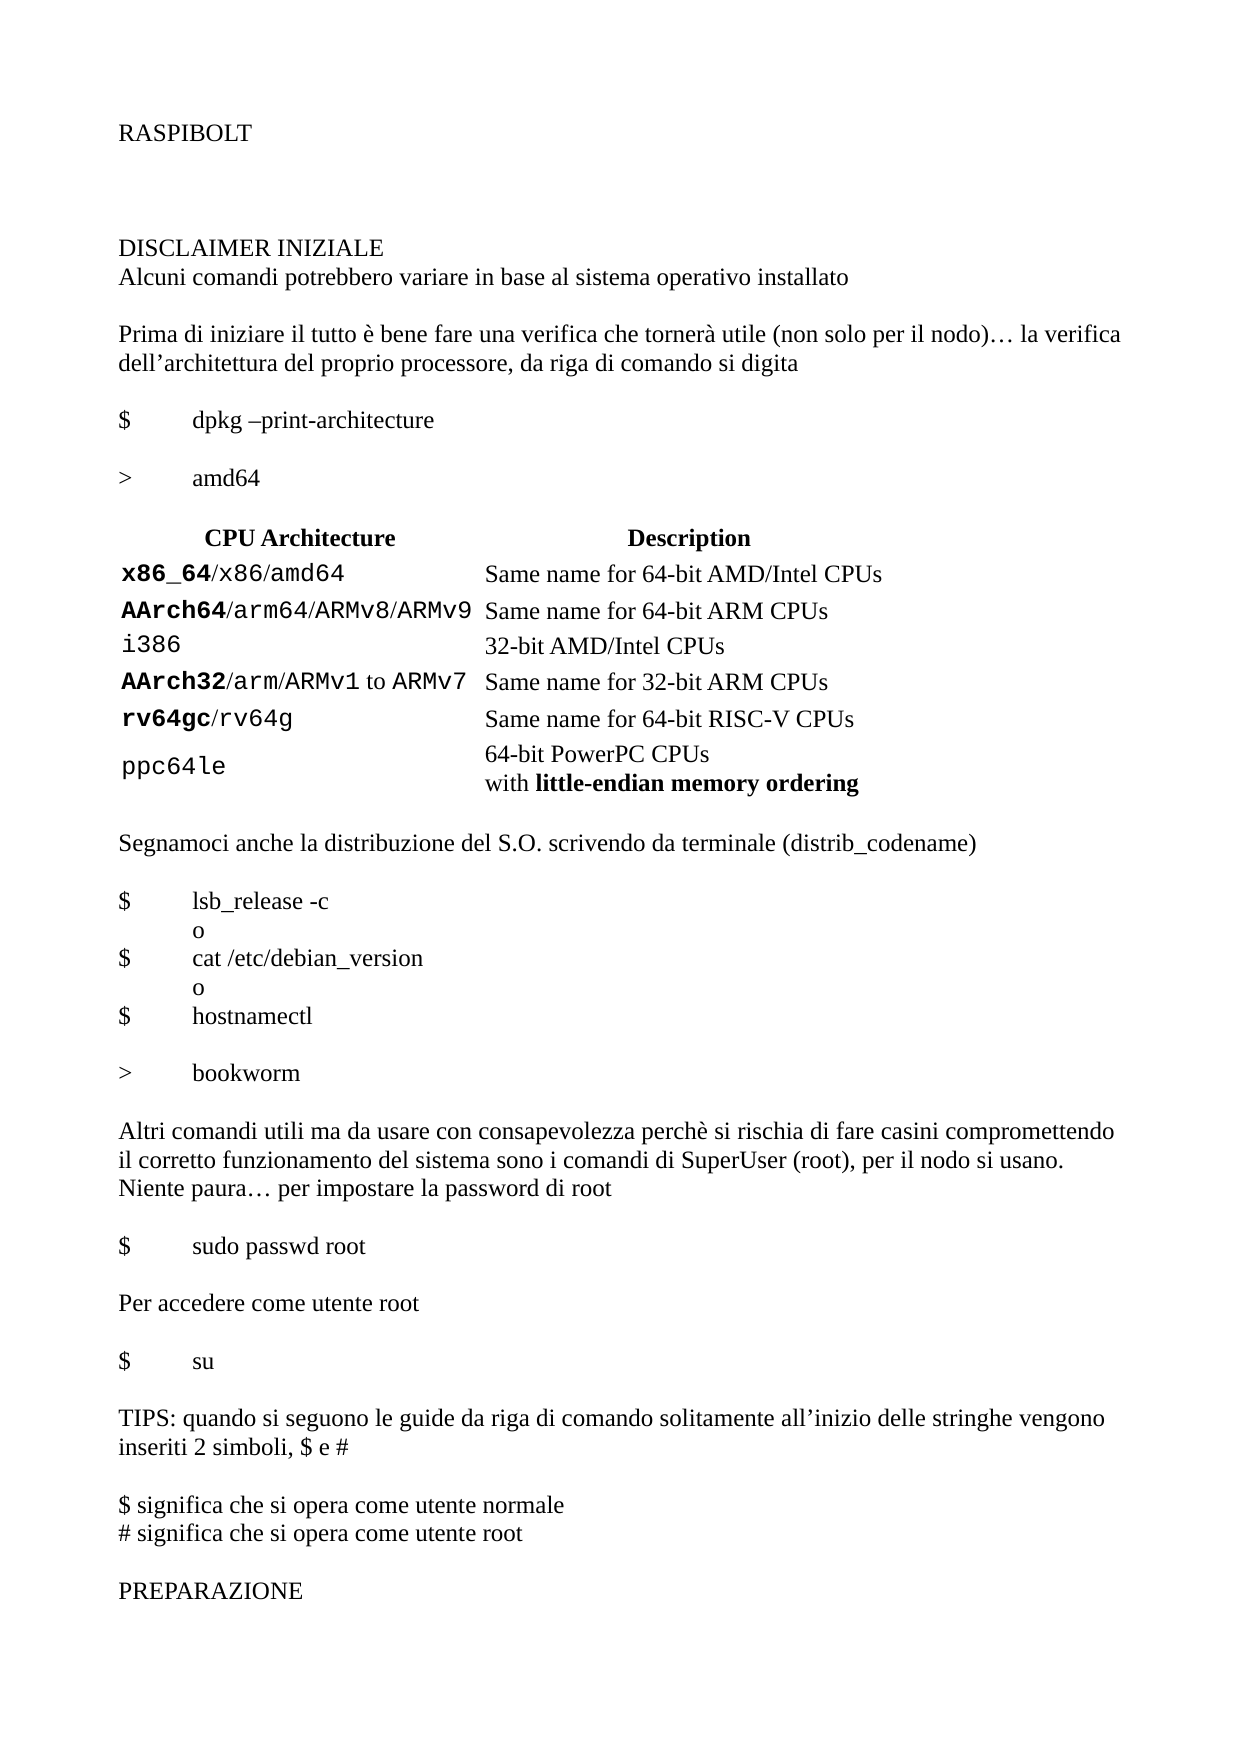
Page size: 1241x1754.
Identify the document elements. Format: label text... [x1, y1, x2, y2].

table_header CPU Architecture [118, 521, 482, 555]
table_cell 32-bit AMD/Intel CPUs [482, 629, 897, 663]
table_cell ppc64le [118, 736, 482, 800]
text $ su [118, 1346, 1122, 1375]
text Prima di iniziare il tutto è bene fare una verifica che tornerà utile (non solo per il nodo)… la verifica dell’architettura del proprio processore, da riga di comando si digita [118, 319, 1122, 377]
text RASPIBOLT [118, 118, 1122, 147]
text $ lsb_release -c [118, 886, 1122, 915]
text DISCLAIMER INIZIALE [118, 233, 1122, 262]
text > amd64 [118, 463, 1122, 492]
text Niente paura… per impostare la password di root [118, 1173, 1122, 1202]
table_cell Same name for 64-bit ARM CPUs [482, 592, 897, 628]
text Altri comandi utili ma da usare con consapevolezza perchè si rischia di fare casini compromettendo il corretto funzionamento del sistema sono i comandi di SuperUser (root), per il nodo si usano. [118, 1116, 1122, 1173]
text o [118, 915, 1122, 943]
table_cell Same name for 32-bit ARM CPUs [482, 663, 897, 700]
table_cell Same name for 64-bit RISC-V CPUs [482, 700, 897, 736]
text $ sudo passwd root [118, 1231, 1122, 1260]
table_header Description [482, 521, 897, 555]
table_cell Same name for 64-bit AMD/Intel CPUs [482, 555, 897, 592]
text o [118, 972, 1122, 1001]
text Per accedere come utente root [118, 1288, 1122, 1317]
text $ cat /etc/debian_version [118, 943, 1122, 972]
table_cell rv64gc/rv64g [118, 700, 482, 736]
text PREPARAZIONE [118, 1576, 1122, 1605]
text TIPS: quando si seguono le guide da riga di comando solitamente all’inizio delle stringhe vengono inseriti 2 simboli, $ e # [118, 1403, 1122, 1461]
table_cell AArch32/arm/ARMv1 to ARMv7 [118, 663, 482, 700]
text Segnamoci anche la distribuzione del S.O. scrivendo da terminale (distrib_codename) [118, 828, 1122, 857]
text $ hostnamectl [118, 1001, 1122, 1030]
text # significa che si opera come utente root [118, 1518, 1122, 1547]
table_cell 64-bit PowerPC CPUs with little-endian memory ordering [482, 736, 897, 800]
text $ significa che si opera come utente normale [118, 1490, 1122, 1518]
text Alcuni comandi potrebbero variare in base al sistema operativo installato [118, 262, 1122, 291]
text > bookworm [118, 1058, 1122, 1087]
table_cell x86_64/x86/amd64 [118, 555, 482, 592]
table_cell i386 [118, 629, 482, 663]
table_cell AArch64/arm64/ARMv8/ARMv9 [118, 592, 482, 628]
text $ dpkg –print-architecture [118, 406, 1122, 434]
